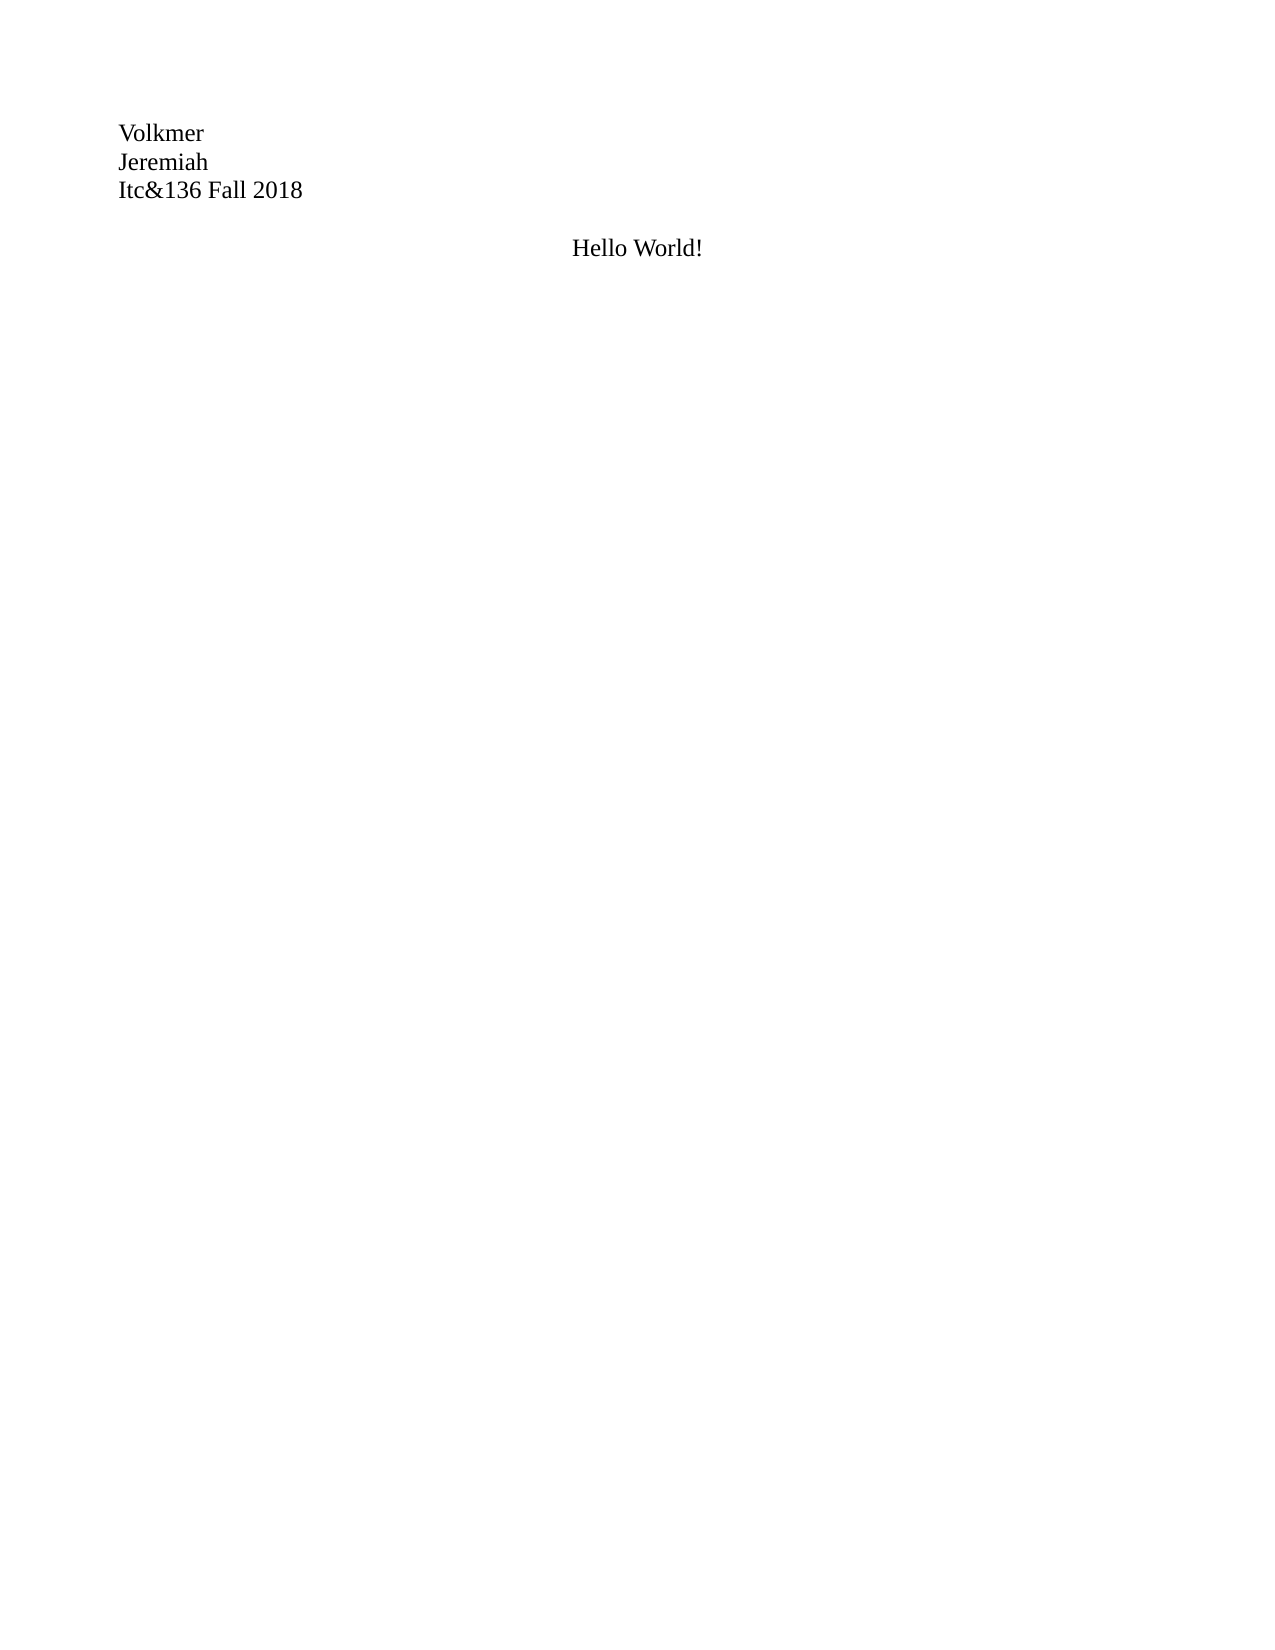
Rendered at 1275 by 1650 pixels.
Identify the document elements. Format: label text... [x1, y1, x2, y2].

text Jeremiah [118, 147, 1157, 176]
text Volkmer [118, 118, 1157, 147]
text Itc&136 Fall 2018 [118, 176, 1157, 204]
text Hello World! [118, 233, 1157, 262]
